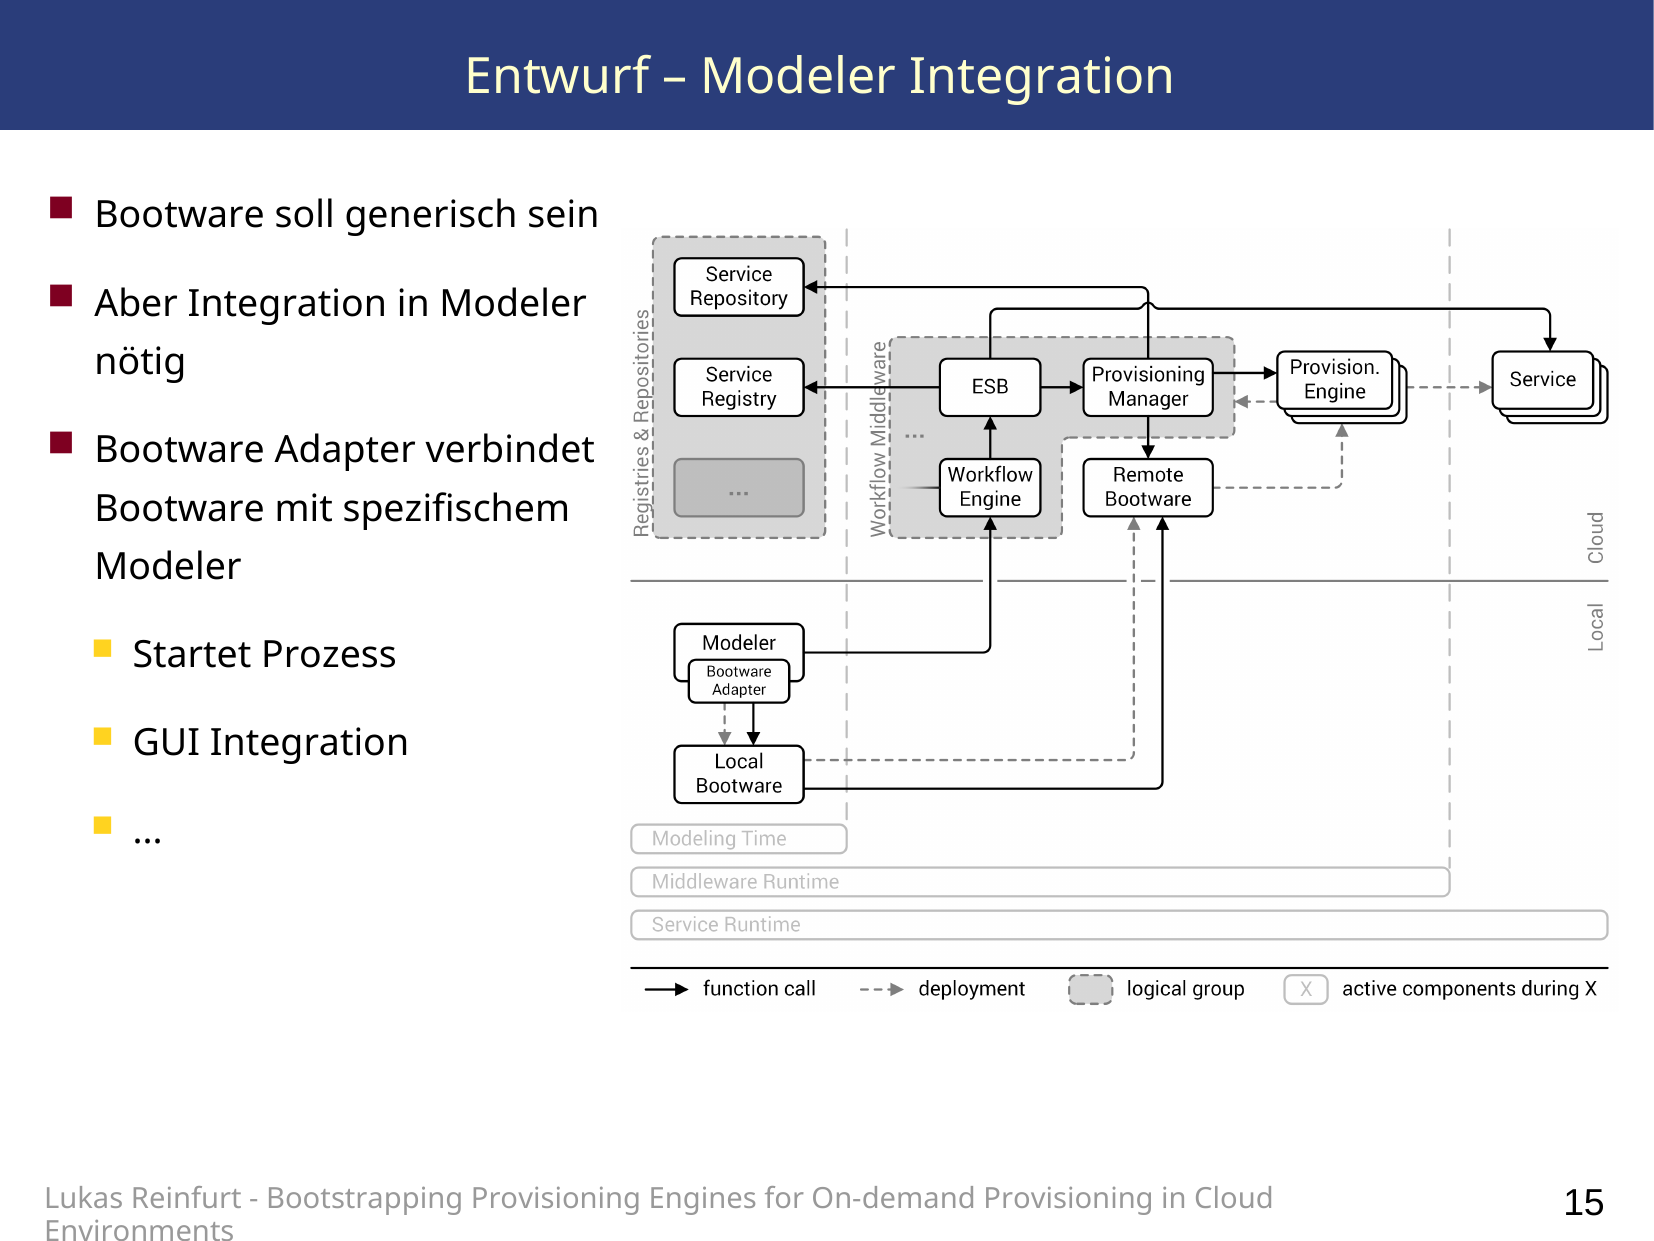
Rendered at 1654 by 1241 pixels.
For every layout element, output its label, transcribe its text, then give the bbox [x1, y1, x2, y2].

picture [621, 228, 1619, 1012]
list Bootware soll generisch sein Aber Integration in Modeler nötig Bootware Adapter verbindet Bootware mit spezifischem Modeler Startet Prozess GUI Integration ... [47, 177, 603, 1146]
title Entwurf – Modeler Integration [47, 23, 1607, 119]
